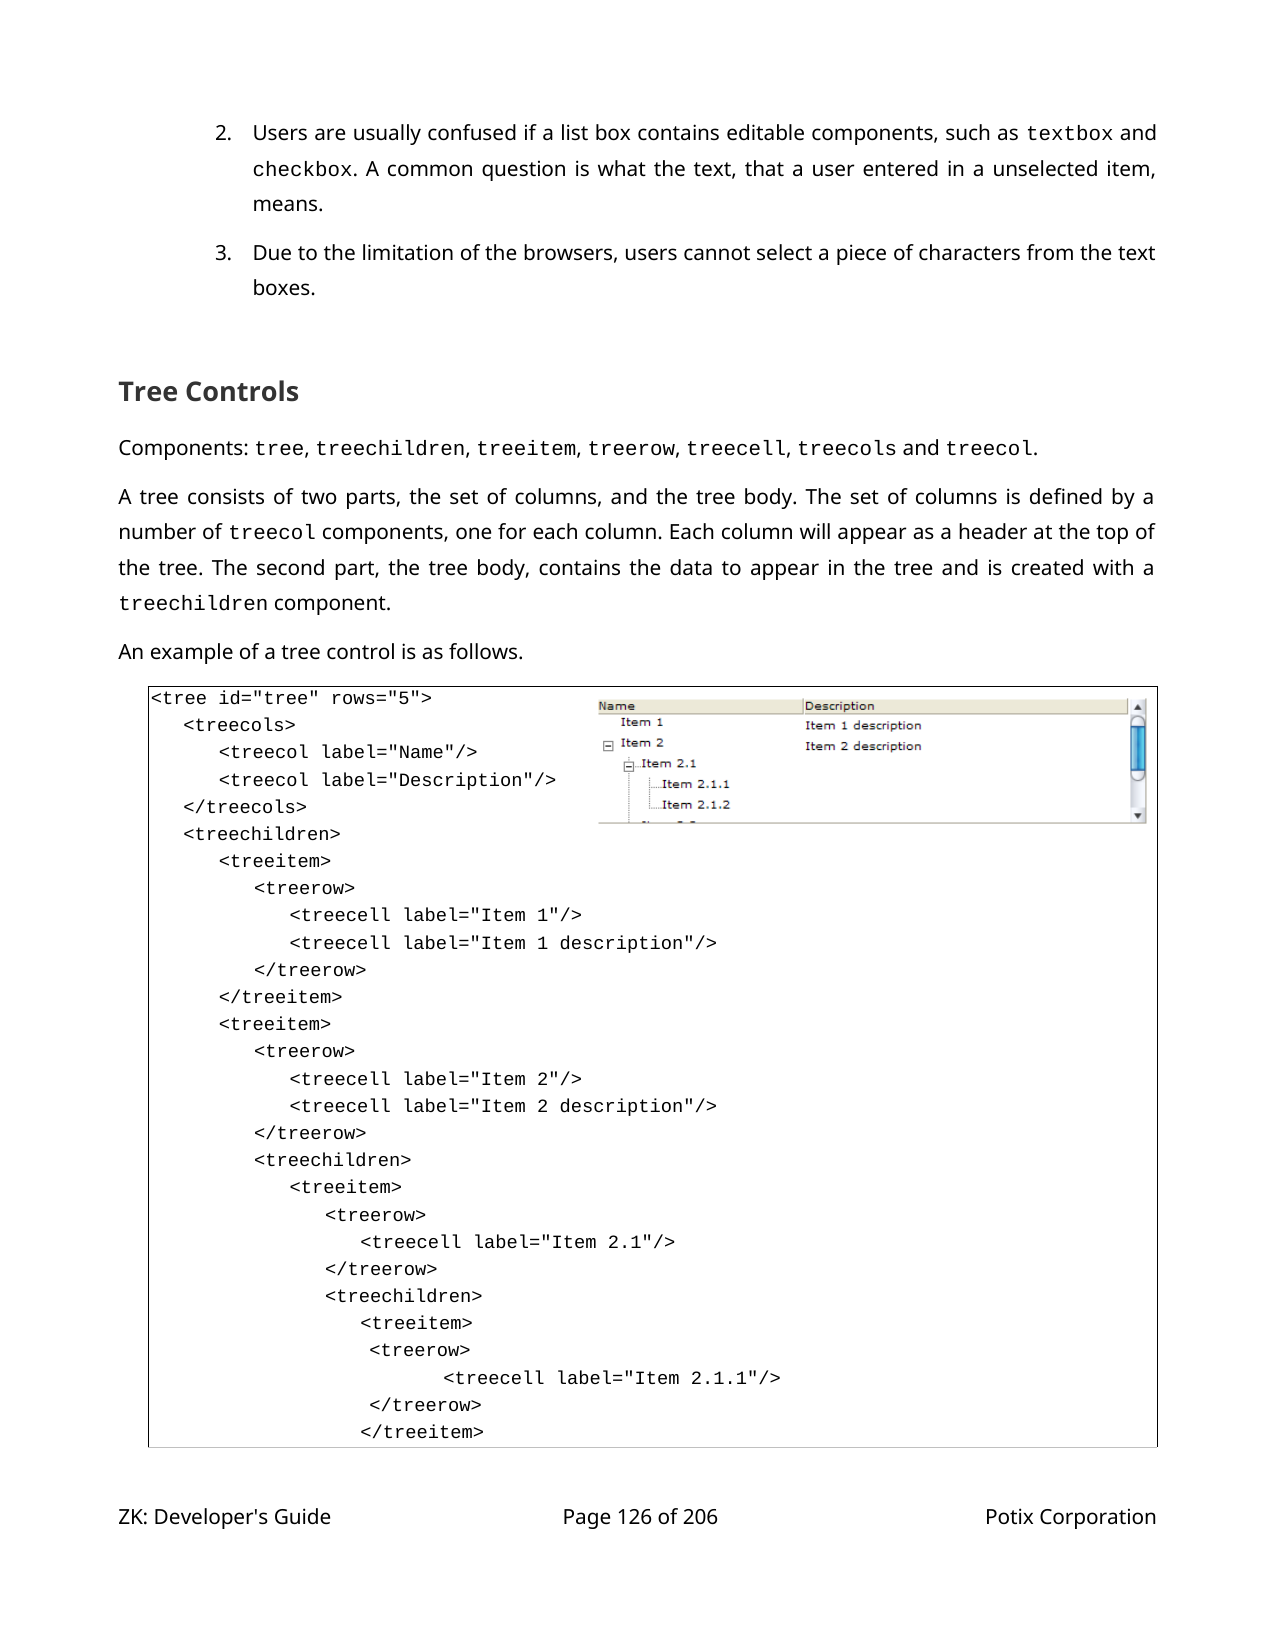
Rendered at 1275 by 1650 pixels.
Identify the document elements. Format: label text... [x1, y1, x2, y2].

text Components: tree, treechildren, treeitem, treerow, treecell, treecols and treecol. [118, 433, 1157, 461]
text <treerow> [149, 1338, 1157, 1363]
text <treecell label="Item 2"/> [149, 1066, 1157, 1091]
text A tree consists of two parts, the set of columns, and the tree body. The set of columns is defined by a number of treecol components, one for each column. Each column will appear as a header at the top of the tree. The second part, the tree body, contains the data to appear in the tree and is created with a treechildren component. [118, 482, 1157, 616]
text An example of a tree control is as follows. [118, 637, 1157, 665]
text <treechildren> [149, 1148, 1157, 1172]
text <treerow> [149, 1039, 1157, 1063]
text </treerow> [149, 958, 1157, 982]
text </treecols> [149, 794, 594, 819]
text <tree id="tree" rows="5"> [149, 687, 1157, 710]
text <treerow> [149, 876, 1157, 900]
text <treechildren> [149, 1284, 1157, 1308]
text <treeitem> [149, 1012, 1157, 1036]
text </treeitem> [149, 985, 1157, 1009]
text <treechildren> [149, 822, 1157, 846]
text <treecell label="Item 2.1"/> [149, 1229, 1157, 1254]
text <treecol label="Name"/> [149, 740, 594, 764]
text <treerow> [149, 1202, 1157, 1227]
list Due to the limitation of the browsers, users cannot select a piece of characters from the text boxes. [215, 238, 1157, 301]
picture [594, 695, 1150, 826]
text <treeitem> [149, 1311, 1157, 1335]
text </treerow> [149, 1393, 1157, 1417]
subtitle Tree Controls [118, 372, 1157, 409]
text <treeitem> [149, 1175, 1157, 1199]
text <treecol label="Description"/> [149, 767, 594, 792]
text <treecols> [149, 713, 594, 737]
list Users are usually confused if a list box contains editable components, such as textbox and checkbox. A common question is what the text, that a user entered in a unselected item, means. [215, 118, 1157, 217]
text </treerow> [149, 1257, 1157, 1281]
text <treeitem> [149, 849, 1157, 873]
text <treecell label="Item 2 description"/> [149, 1094, 1157, 1118]
text </treeitem> [149, 1420, 1157, 1447]
text </treerow> [149, 1121, 1157, 1145]
text <treecell label="Item 1"/> [149, 903, 1157, 928]
text <treecell label="Item 1 description"/> [149, 931, 1157, 955]
text <treecell label="Item 2.1.1"/> [149, 1366, 1157, 1390]
